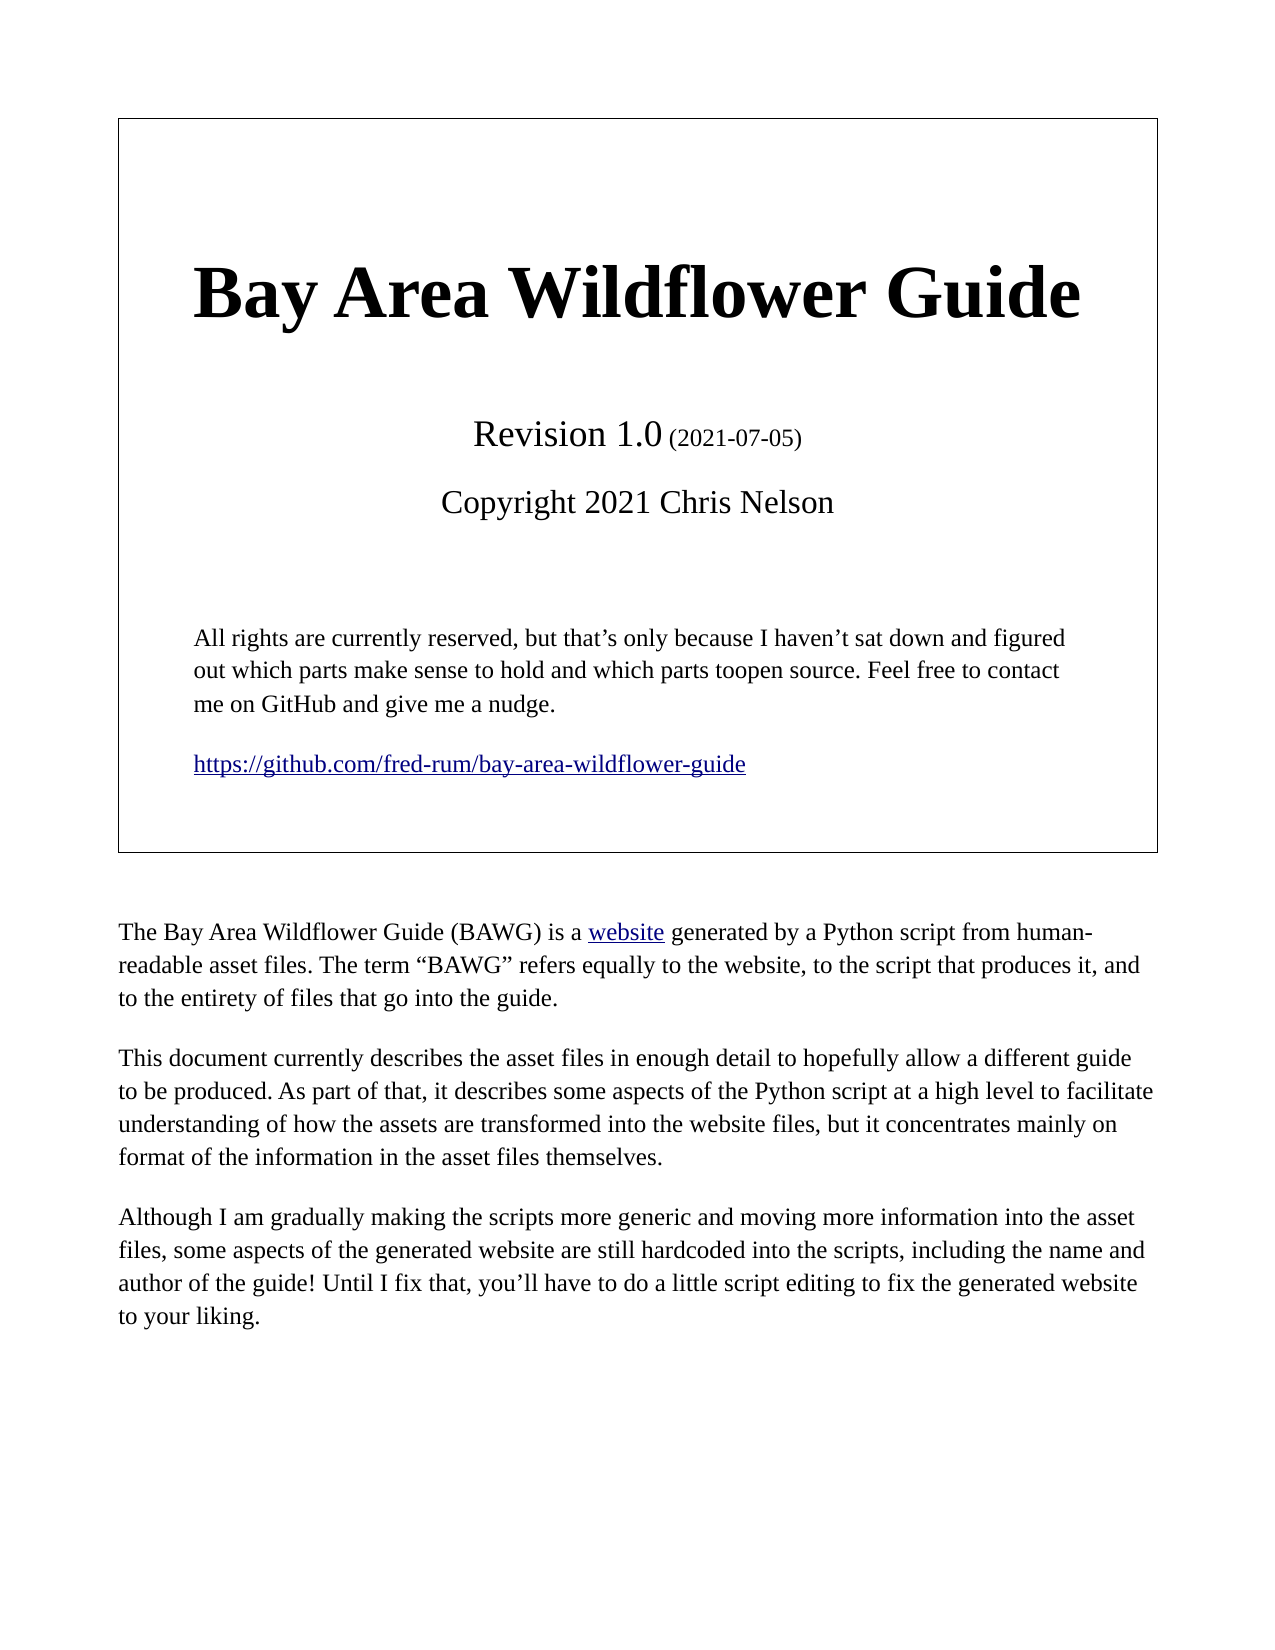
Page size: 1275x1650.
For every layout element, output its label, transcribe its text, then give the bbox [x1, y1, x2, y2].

subtitle Revision 1.0 (2021-07-05) [193, 412, 1082, 455]
text https://github.com/fred-rum/bay-area-wildflower-guide [193, 749, 1082, 777]
text The Bay Area Wildflower Guide (BAWG) is a website generated by a Python script from human-readable asset files. The term “BAWG” refers equally to the website, to the script that produces it, and to the entirety of files that go into the guide. [118, 917, 1157, 1012]
title Bay Area Wildflower Guide [193, 247, 1082, 333]
text All rights are currently reserved, but that’s only because I haven’t sat down and figured out which parts make sense to hold and which parts toopen source. Feel free to contact me on GitHub and give me a nudge. [193, 623, 1082, 717]
text Copyright 2021 Chris Nelson [193, 482, 1082, 521]
text This document currently describes the asset files in enough detail to hopefully allow a different guide to be produced. As part of that, it describes some aspects of the Python script at a high level to facilitate understanding of how the assets are transformed into the website files, but it concentrates mainly on format of the information in the asset files themselves. [118, 1043, 1157, 1171]
text Although I am gradually making the scripts more generic and moving more information into the asset files, some aspects of the generated website are still hardcoded into the scripts, including the name and author of the guide! Until I fix that, you’ll have to do a little script editing to fix the generated website to your liking. [118, 1202, 1157, 1330]
